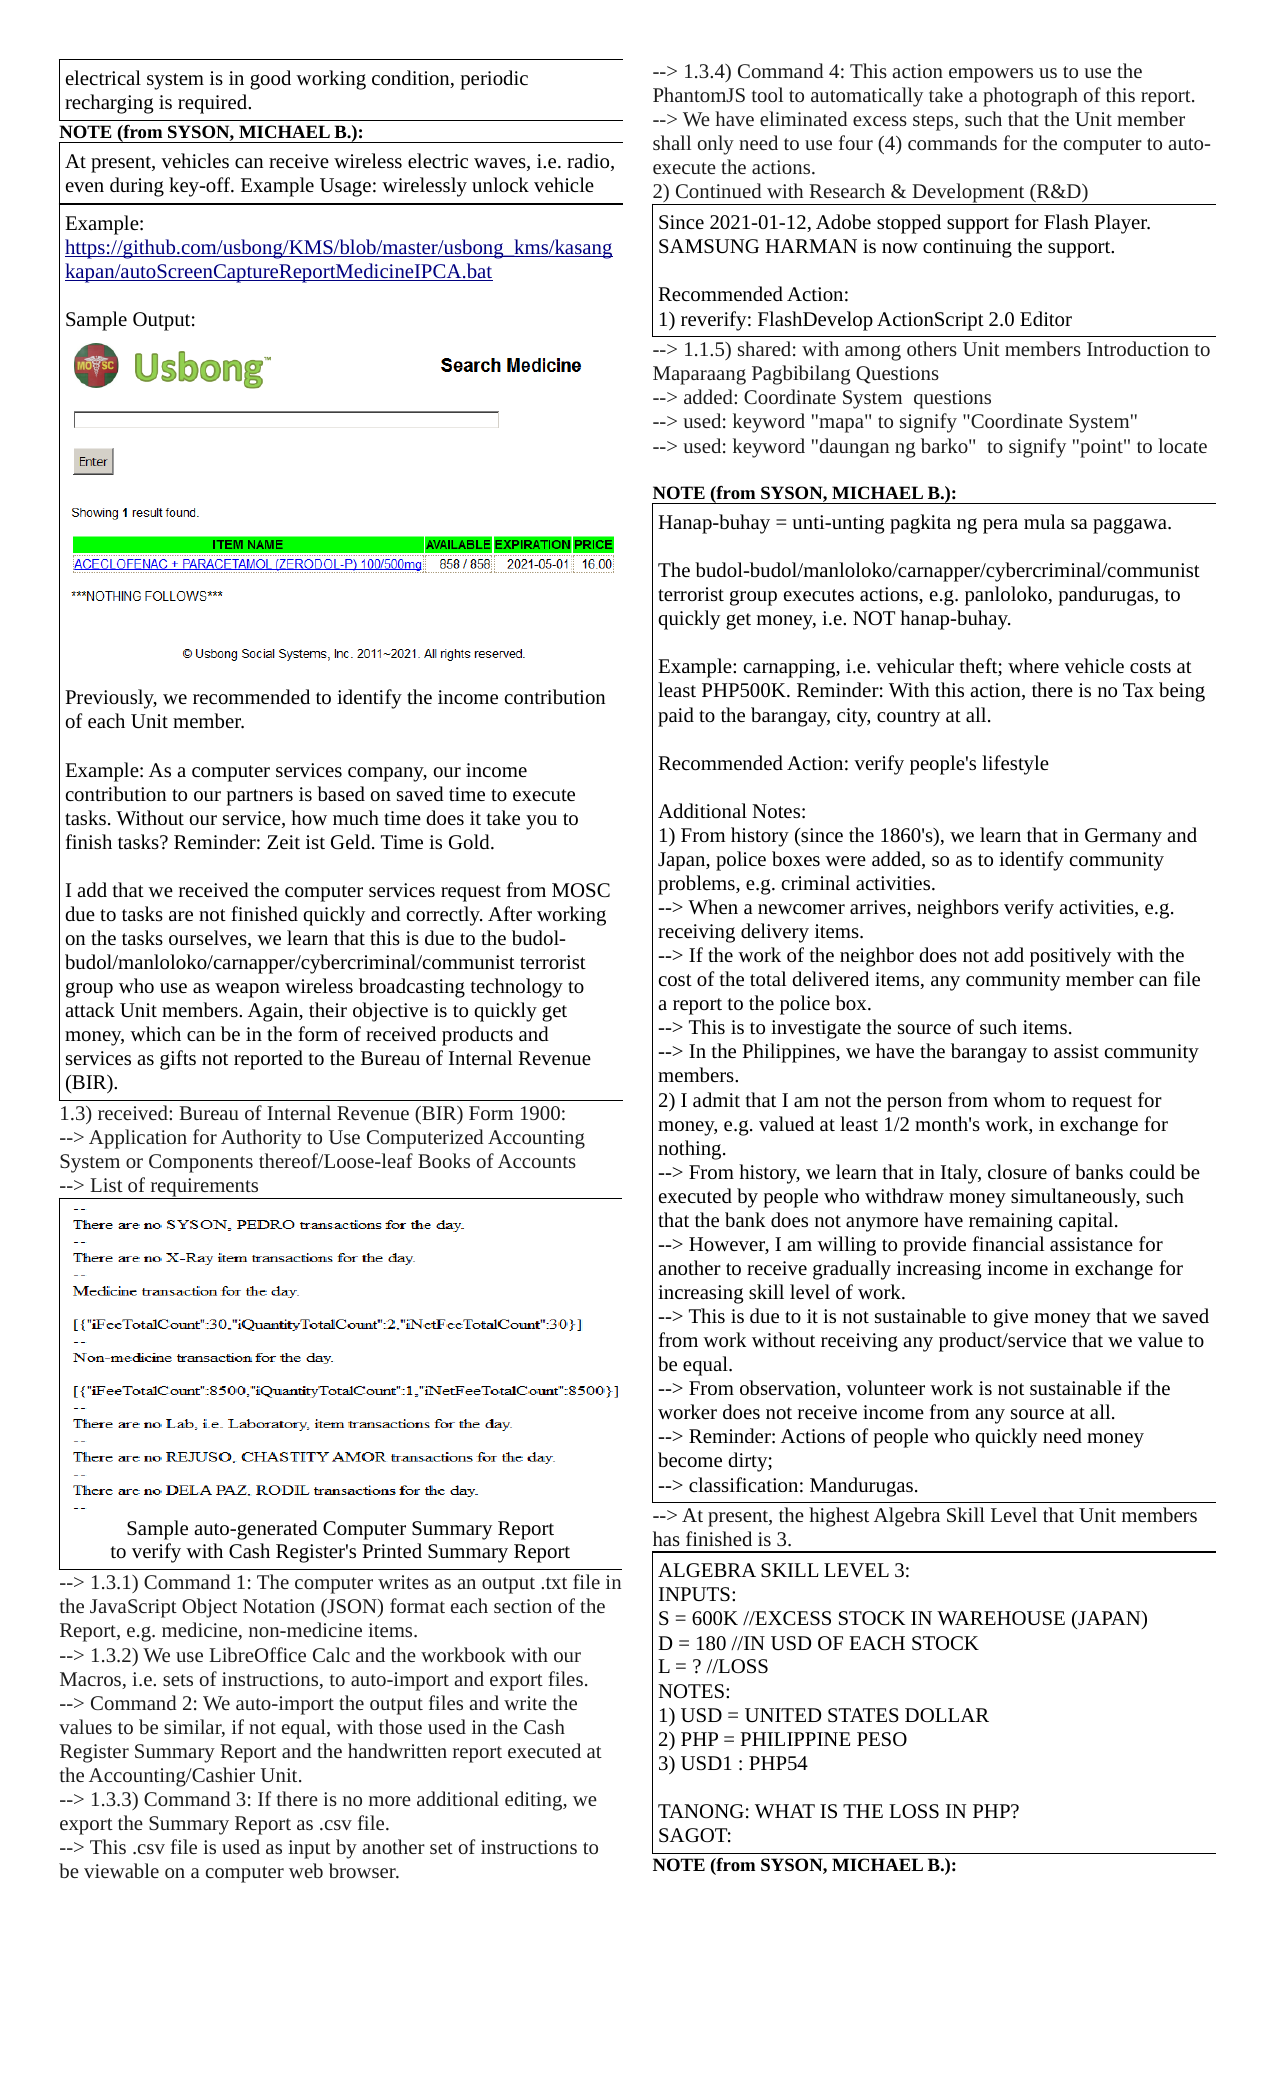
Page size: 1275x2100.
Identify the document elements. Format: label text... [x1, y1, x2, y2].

text --> 1.3.4) Command 4: This action empowers us to use the PhantomJS tool to automatically take a photograph of this report. [652, 59, 1216, 107]
text --> 1.3.3) Command 3: If there is no more additional editing, we export the Summary Report as .csv file. [59, 1787, 623, 1835]
text --> added: Coordinate System questions [652, 385, 1216, 409]
text --> Application for Authority to Use Computerized Accounting System or Components thereof/Loose-leaf Books of Accounts [59, 1125, 623, 1173]
picture [64, 334, 620, 662]
text 1.3) received: Bureau of Internal Revenue (BIR) Form 1900: [59, 1101, 623, 1125]
text --> used: keyword "mapa" to signify "Coordinate System" [652, 409, 1216, 433]
text 2) Continued with Research & Development (R&D) [652, 179, 1216, 203]
text NOTE (from SYSON, MICHAEL B.): [652, 1854, 1216, 1875]
table_header Example: https://github.com/usbong/KMS/blob/master/usbong_kms/kasangkapan/autoScreenCaptureReportMedicineIPCA.bat Sample Output: Previously, we recommended to identify the income contribution of each Unit member. Example: As a computer services company, our income contribution to our partners is based on saved time to execute tasks. Without our service, how much time does it take you to finish tasks? Reminder: Zeit ist Geld. Time is Gold. I add that we received the computer services request from MOSC due to tasks are not finished quickly and correctly. After working on the tasks ourselves, we learn that this is due to the budol-budol/manloloko/carnapper/cybercriminal/communist terrorist group who use as weapon wireless broadcasting technology to attack Unit members. Again, their objective is to quickly get money, which can be in the form of received products and services as gifts not reported to the Bureau of Internal Revenue (BIR). [60, 205, 623, 1100]
text NOTE (from SYSON, MICHAEL B.): [652, 482, 1216, 503]
table_header Sample auto-generated Computer Summary Report to verify with Cash Register's Printed Summary Report [60, 1199, 622, 1569]
text --> List of requirements [59, 1173, 623, 1197]
text --> 1.3.1) Command 1: The computer writes as an output .txt file in the JavaScript Object Notation (JSON) format each section of the Report, e.g. medicine, non-medicine items. [59, 1570, 623, 1642]
table_header ALGEBRA SKILL LEVEL 3: INPUTS: S = 600K //EXCESS STOCK IN WAREHOUSE (JAPAN) D = 180 //IN USD OF EACH STOCK L = ? //LOSS NOTES: 1) USD = UNITED STATES DOLLAR 2) PHP = PHILIPPINE PESO 3) USD1 : PHP54 TANONG: WHAT IS THE LOSS IN PHP? SAGOT: [653, 1553, 1216, 1853]
text --> 1.3.2) We use LibreOffice Calc and the workbook with our Macros, i.e. sets of instructions, to auto-import and export files. [59, 1642, 623, 1691]
table_header Hanap-buhay = unti-unting pagkita ng pera mula sa paggawa. The budol-budol/manloloko/carnapper/cybercriminal/communist terrorist group executes actions, e.g. panloloko, pandurugas, to quickly get money, i.e. NOT hanap-buhay. Example: carnapping, i.e. vehicular theft; where vehicle costs at least PHP500K. Reminder: With this action, there is no Tax being paid to the barangay, city, country at all. Recommended Action: verify people's lifestyle Additional Notes: 1) From history (since the 1860's), we learn that in Germany and Japan, police boxes were added, so as to identify community problems, e.g. criminal activities. --> When a newcomer arrives, neighbors verify activities, e.g. receiving delivery items. --> If the work of the neighbor does not add positively with the cost of the total delivered items, any community member can file a report to the police box. --> This is to investigate the source of such items. --> In the Philippines, we have the barangay to assist community members. 2) I admit that I am not the person from whom to request for money, e.g. valued at least 1/2 month's work, in exchange for nothing. --> From history, we learn that in Italy, closure of banks could be executed by people who withdraw money simultaneously, such that the bank does not anymore have remaining capital. --> However, I am willing to provide financial assistance for another to receive gradually increasing income in exchange for increasing skill level of work. --> This is due to it is not sustainable to give money that we saved from work without receiving any product/service that we value to be equal. --> From observation, volunteer work is not sustainable if the worker does not receive income from any source at all. --> Reminder: Actions of people who quickly need money become dirty; --> classification: Mandurugas. [653, 504, 1216, 1502]
table_cell electrical system is in good working condition, periodic recharging is required. [60, 60, 623, 120]
text --> used: keyword "daungan ng barko" to signify "point" to locate [652, 433, 1216, 458]
text --> At present, the highest Algebra Skill Level that Unit members has finished is 3. [652, 1503, 1216, 1551]
picture [64, 1209, 618, 1516]
table_header At present, vehicles can receive wireless electric waves, i.e. radio, even during key-off. Example Usage: wirelessly unlock vehicle [60, 143, 623, 203]
text NOTE (from SYSON, MICHAEL B.): [59, 121, 623, 142]
text --> 1.1.5) shared: with among others Unit members Introduction to Maparaang Pagbibilang Questions [652, 337, 1216, 385]
text --> We have eliminated excess steps, such that the Unit member shall only need to use four (4) commands for the computer to auto-execute the actions. [652, 107, 1216, 179]
text --> Command 2: We auto-import the output files and write the values to be similar, if not equal, with those used in the Cash Register Summary Report and the handwritten report executed at the Accounting/Cashier Unit. [59, 1691, 623, 1787]
table_header Since 2021-01-12, Adobe stopped support for Flash Player. SAMSUNG HARMAN is now continuing the support. Recommended Action: 1) reverify: FlashDevelop ActionScript 2.0 Editor [653, 205, 1216, 336]
text --> This .csv file is used as input by another set of instructions to be viewable on a computer web browser. [59, 1835, 623, 1883]
